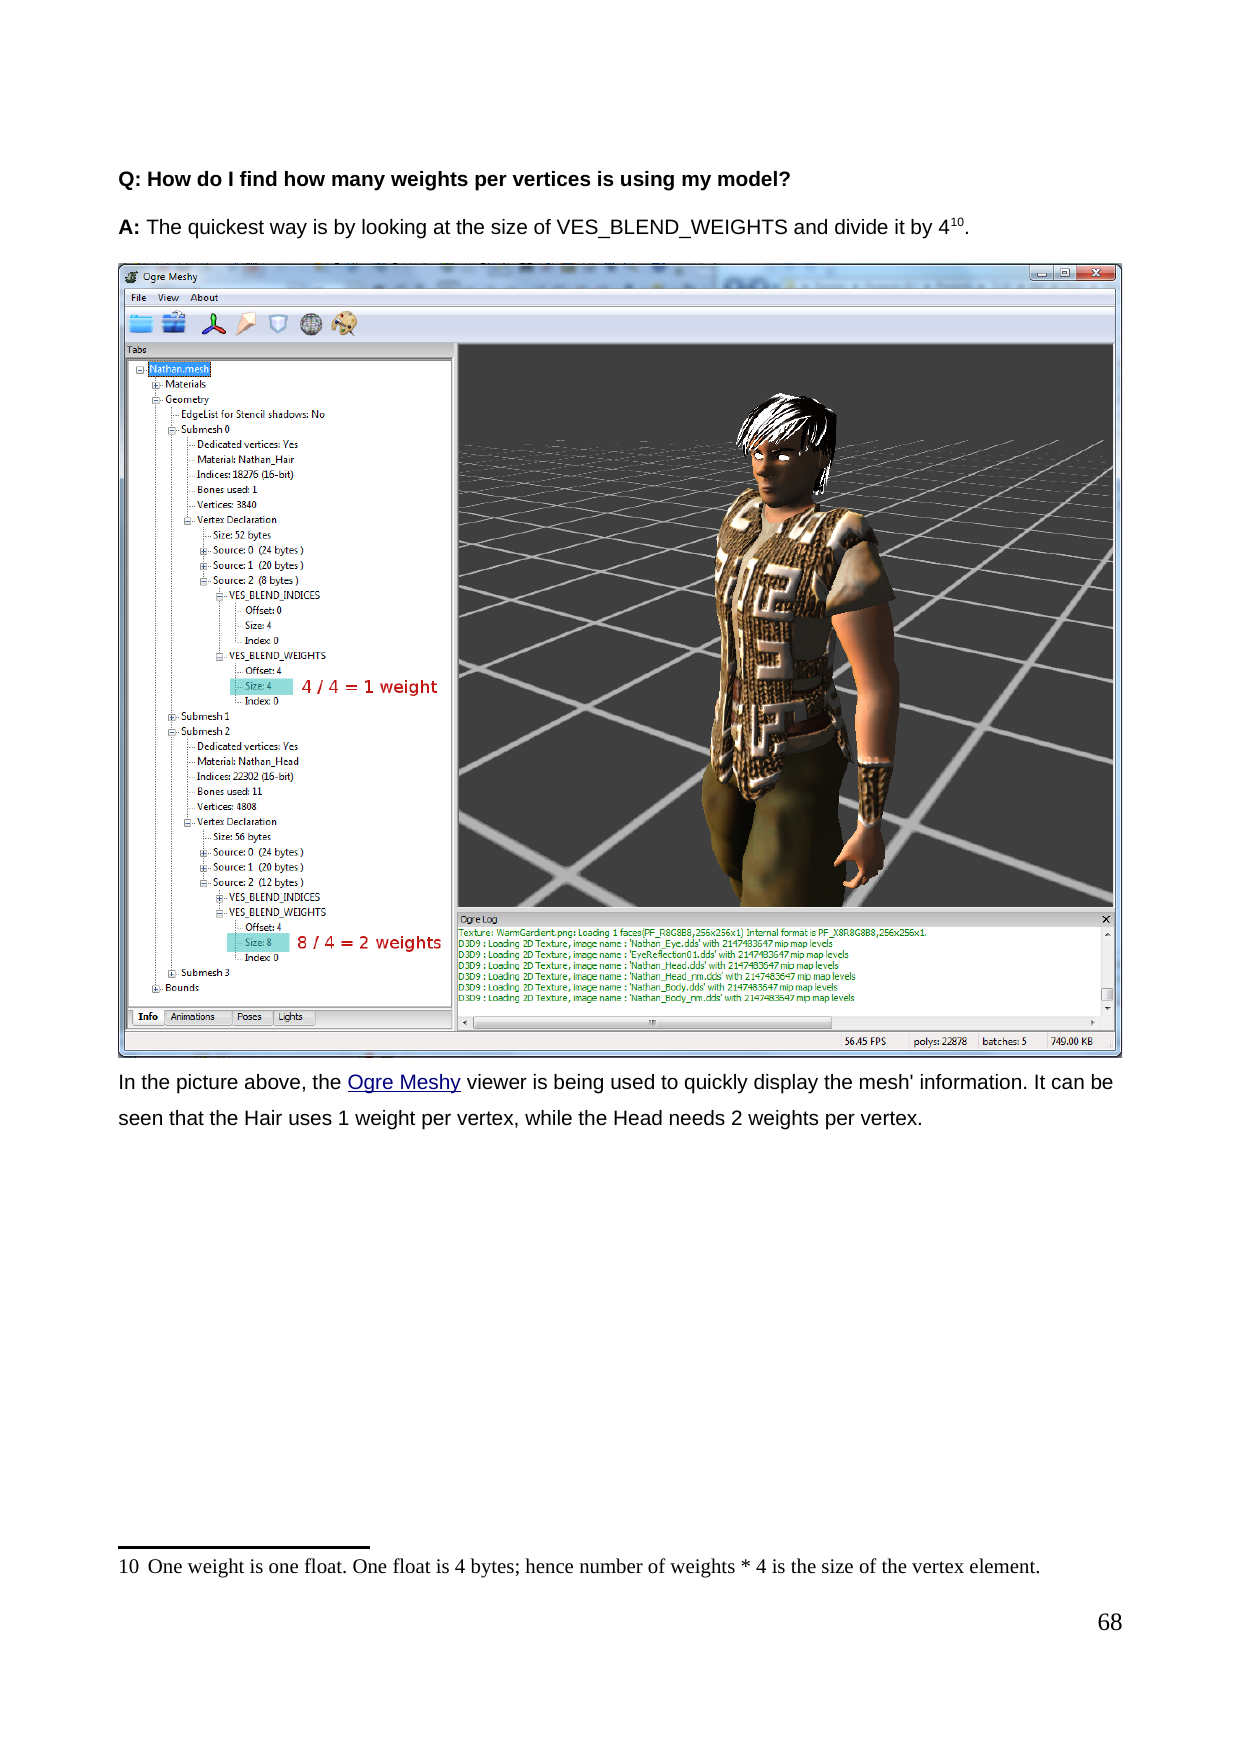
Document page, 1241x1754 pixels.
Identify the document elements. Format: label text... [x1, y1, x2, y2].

text In the picture above, the Ogre Meshy viewer is being used to quickly display the mesh' information. It can be seen that the Hair uses 1 weight per vertex, while the Head needs 2 weights per vertex. [118, 1058, 1122, 1130]
text A: The quickest way is by looking at the size of VES_BLEND_WEIGHTS and divide it by 4. [118, 215, 1122, 239]
text One weight is one float. One float is 4 bytes; hence number of weights * 4 is the size of the vertex element. [118, 1553, 1122, 1578]
text Q: How do I find how many weights per vertices is using my model? [118, 167, 1122, 191]
picture [118, 263, 1123, 1058]
